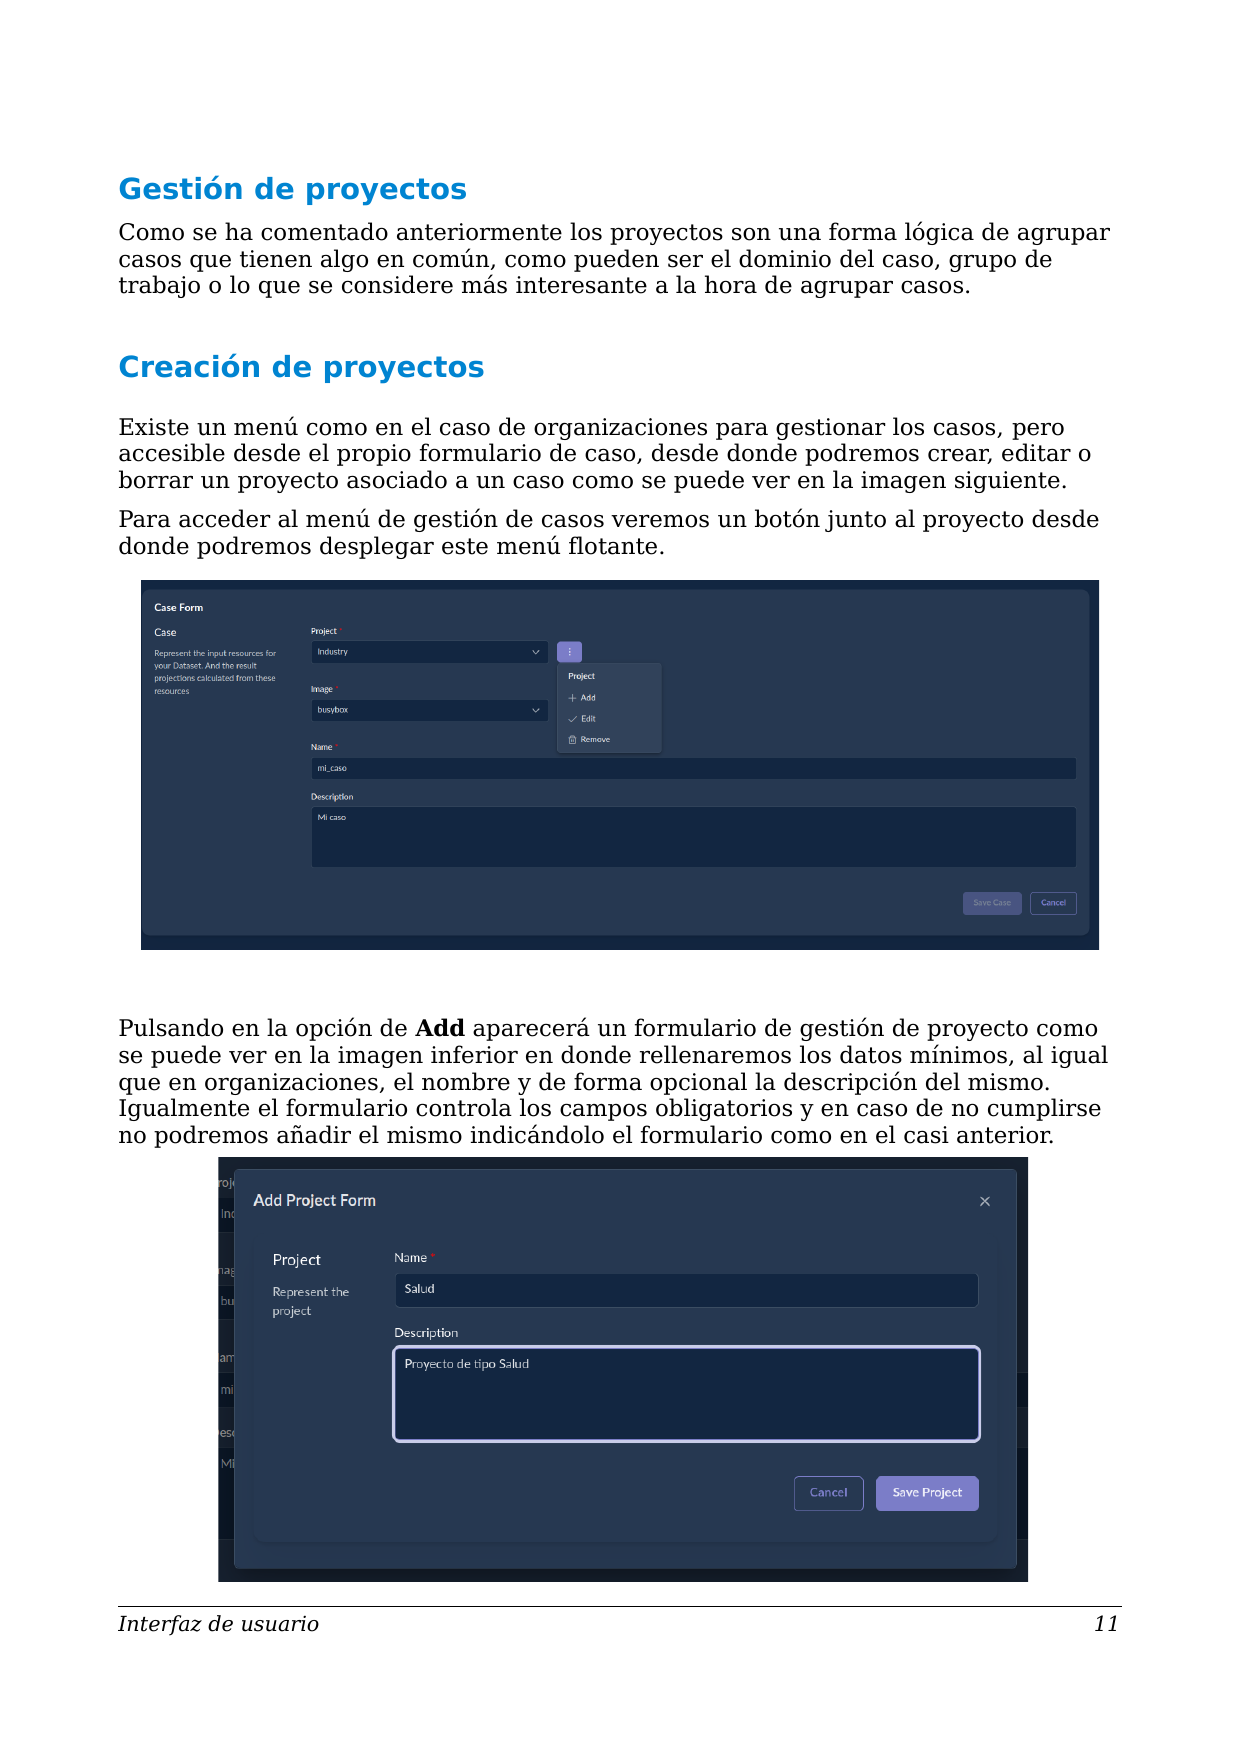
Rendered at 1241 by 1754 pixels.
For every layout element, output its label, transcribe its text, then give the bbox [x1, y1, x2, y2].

text Creación de proyectos [118, 351, 1122, 385]
text Existe un menú como en el caso de organizaciones para gestionar los casos, pero accesible desde el propio formulario de caso, desde donde podremos crear, editar o borrar un proyecto asociado a un caso como se puede ver en la imagen siguiente. [118, 414, 1122, 494]
subtitle Gestión de proyectos [118, 173, 1122, 207]
text Pulsando en la opción de Add aparecerá un formulario de gestión de proyecto como se puede ver en la imagen inferior en donde rellenaremos los datos mínimos, al igual que en organizaciones, el nombre y de forma opcional la descripción del mismo. Igualmente el formulario controla los campos obligatorios y en caso de no cumplirse no podremos añadir el mismo indicándolo el formulario como en el casi anterior. [118, 988, 1122, 1149]
picture [141, 580, 1100, 950]
text Como se ha comentado anteriormente los proyectos son una forma lógica de agrupar casos que tienen algo en común, como pueden ser el dominio del caso, grupo de trabajo o lo que se considere más interesante a la hora de agrupar casos. [118, 219, 1122, 299]
text Para acceder al menú de gestión de casos veremos un botón junto al proyecto desde donde podremos desplegar este menú flotante. [118, 506, 1122, 560]
picture [218, 1157, 1029, 1582]
